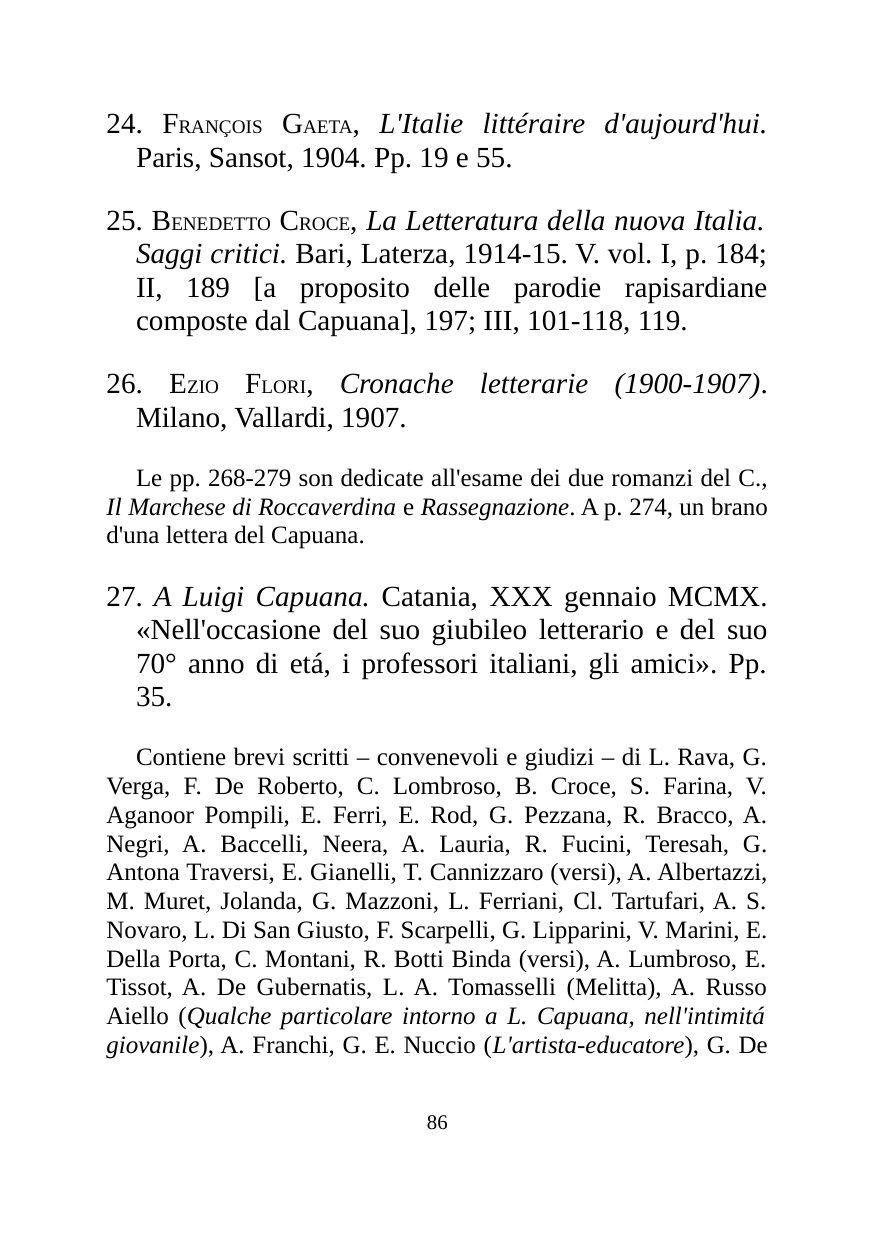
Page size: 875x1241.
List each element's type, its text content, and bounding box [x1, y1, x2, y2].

text 25. Benedetto Croce, La Letteratura della nuova Italia. Saggi critici. Bari, Laterza, 1914-15. V. vol. I, p. 184; II, 189 [a proposito delle parodie rapisardiane composte dal Capuana], 197; III, 101-118, 119. [106, 203, 768, 337]
text Contiene brevi scritti – convenevoli e giudizi – di L. Rava, G. Verga, F. De Roberto, C. Lombroso, B. Croce, S. Farina, V. Aganoor Pompili, E. Ferri, E. Rod, G. Pezzana, R. Bracco, A. Negri, A. Baccelli, Neera, A. Lauria, R. Fucini, Teresah, G. Antona Traversi, E. Gianelli, T. Cannizzaro (versi), A. Albertazzi, M. Muret, Jolanda, G. Mazzoni, L. Ferriani, Cl. Tartufari, A. S. Novaro, L. Di San Giusto, F. Scarpelli, G. Lipparini, V. Marini, E. Della Porta, C. Montani, R. Botti Binda (versi), A. Lumbroso, E. Tissot, A. De Gubernatis, L. A. Tomasselli (Melitta), A. Russo Aiello (Qualche particolare intorno a L. Capuana, nell'intimitá giovanile), A. Franchi, G. E. Nuccio (L'artista-educatore), G. De [106, 742, 768, 1059]
text 26. Ezio Flori, Cronache letterarie (1900-1907). Milano, Vallardi, 1907. [106, 366, 768, 433]
text Le pp. 268-279 son dedicate all'esame dei due romanzi del C., Il Marchese di Roccaverdina e Rassegnazione. A p. 274, un brano d'una lettera del Capuana. [106, 463, 768, 549]
text 27. A Luigi Capuana. Catania, XXX gennaio MCMX. «Nell'occasione del suo giubileo letterario e del suo 70° anno di etá, i professori italiani, gli amici». Pp. 35. [106, 579, 768, 713]
text 24. François Gaeta, L'Italie littéraire d'aujourd'hui. Paris, Sansot, 1904. Pp. 19 e 55. [106, 106, 768, 173]
